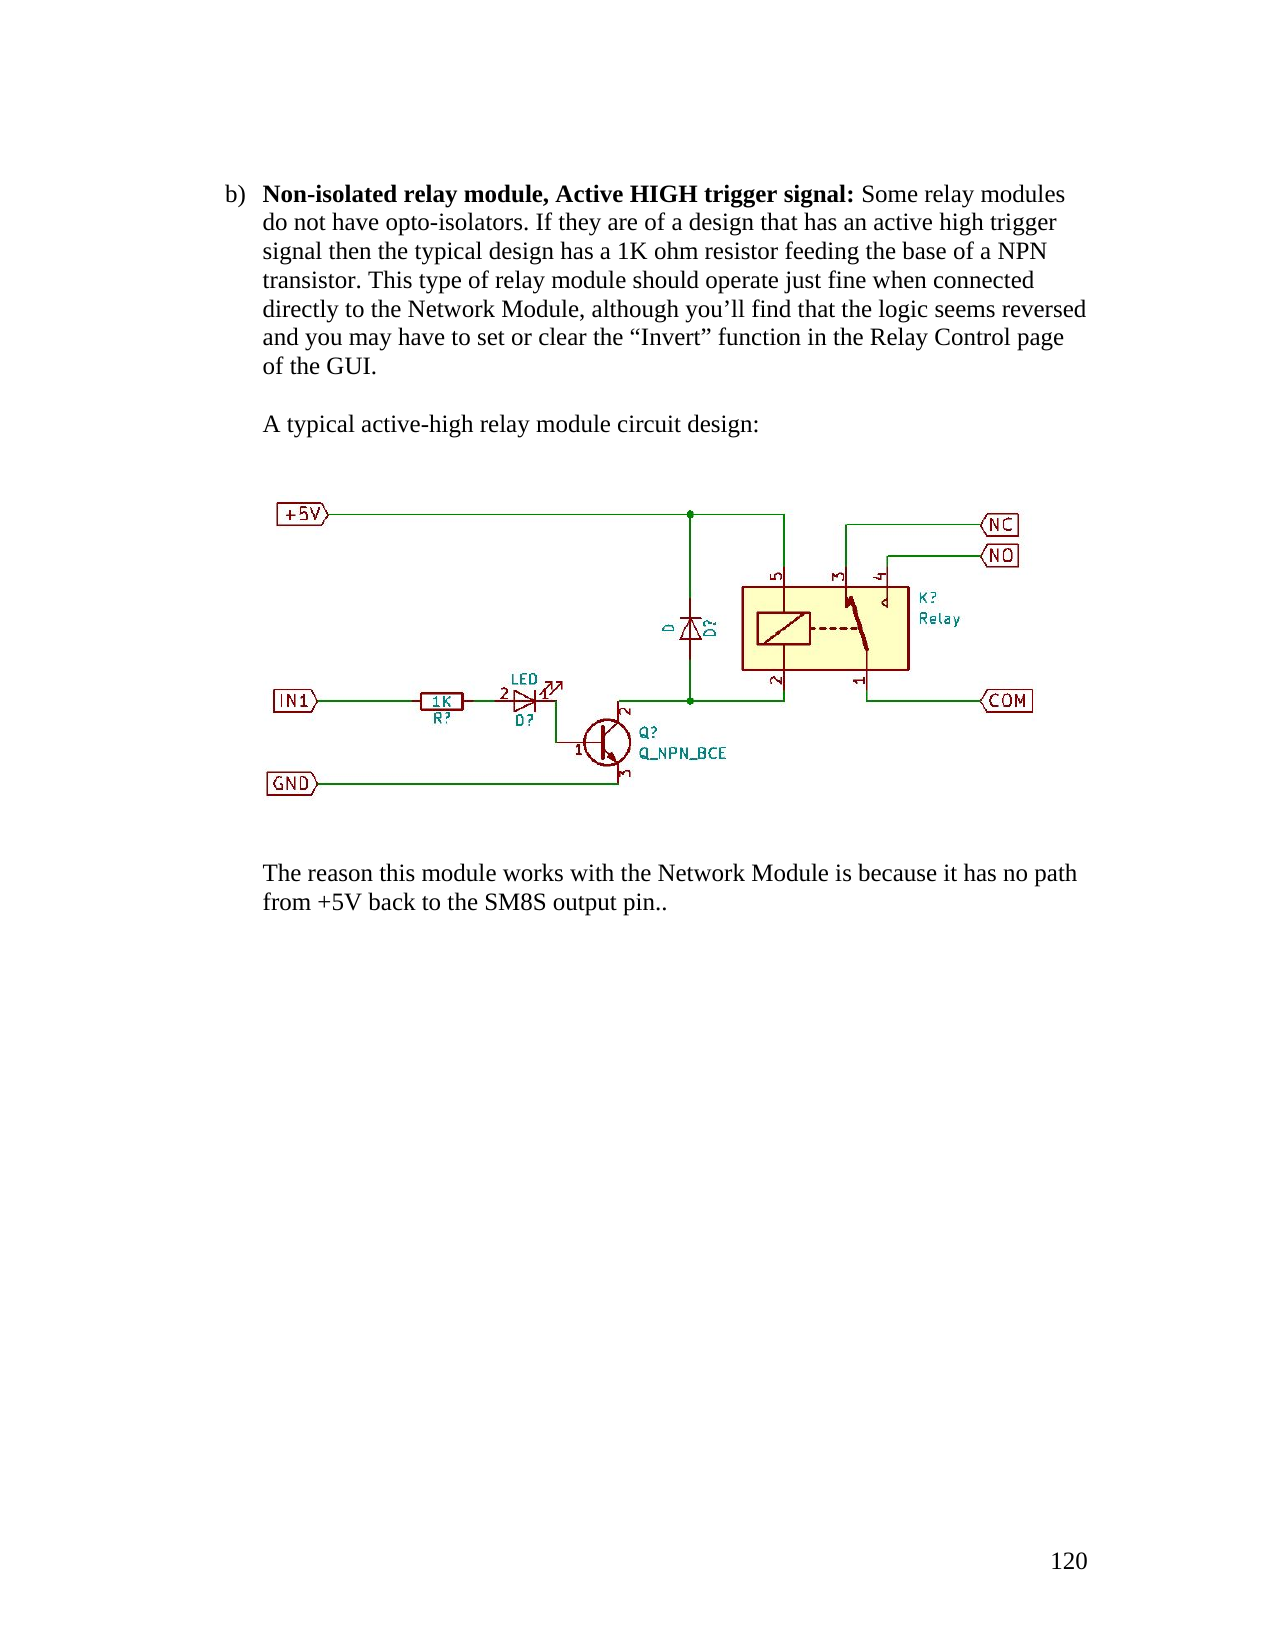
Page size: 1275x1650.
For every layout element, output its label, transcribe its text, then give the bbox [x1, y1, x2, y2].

text The reason this module works with the Network Module is because it has no path from +5V back to the SM8S output pin.. [262, 858, 1087, 916]
list Non-isolated relay module, Active HIGH trigger signal: Some relay modules do not have opto-isolators. If they are of a design that has an active high trigger signal then the typical design has a 1K ohm resistor feeding the base of a NPN transistor. This type of relay module should operate just fine when connected directly to the Network Module, although you’ll find that the logic seems reversed and you may have to set or clear the “Invert” function in the Relay Control page of the GUI. [225, 179, 1087, 380]
text A typical active-high relay module circuit design: [262, 409, 1087, 437]
picture [262, 495, 1037, 801]
